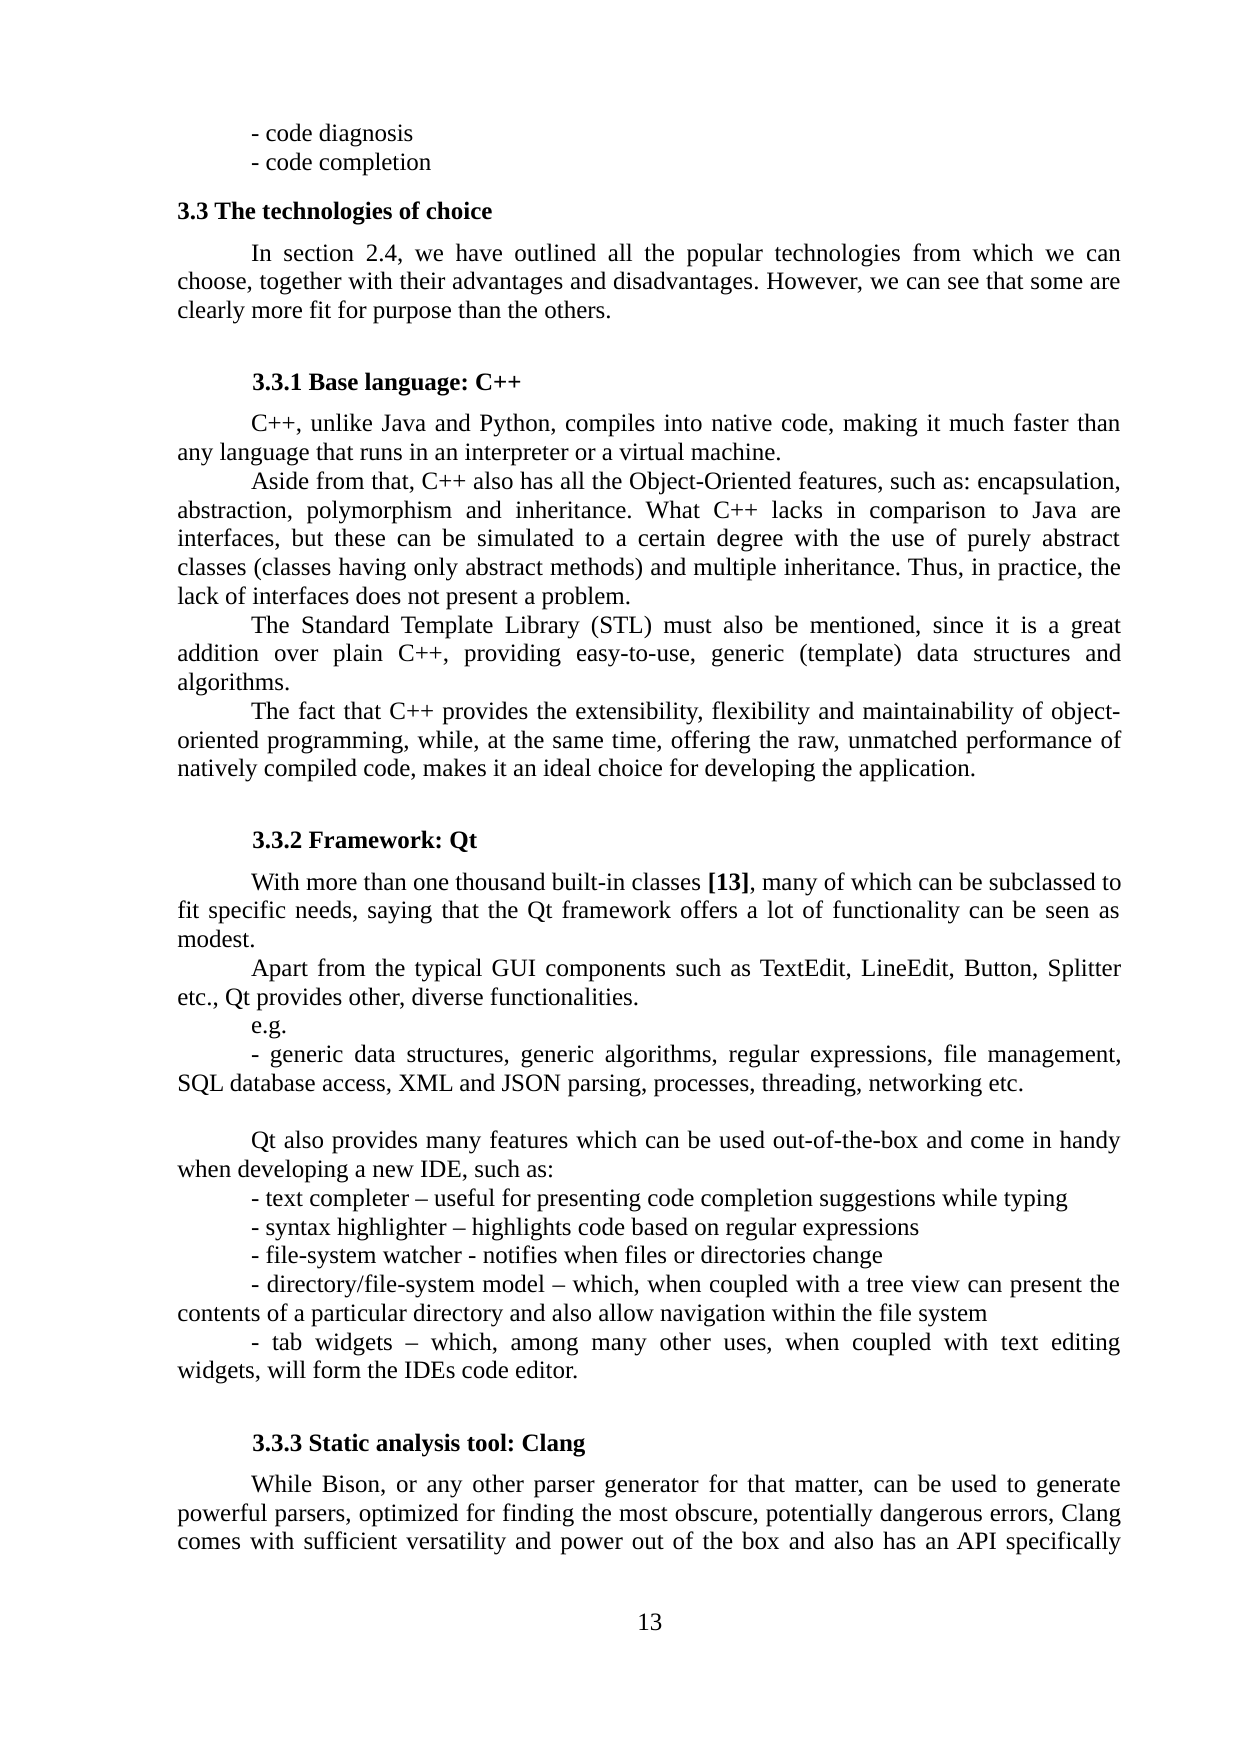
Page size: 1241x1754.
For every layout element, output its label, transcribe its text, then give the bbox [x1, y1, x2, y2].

text - generic data structures, generic algorithms, regular expressions, file management, SQL database access, XML and JSON parsing, processes, threading, networking etc. [177, 1039, 1122, 1097]
text e.g. [177, 1011, 1122, 1039]
subtitle 3.3 The technologies of choice [177, 196, 1122, 225]
text Qt also provides many features which can be used out-of-the-box and come in handy when developing a new IDE, such as: [177, 1126, 1122, 1183]
text - syntax highlighter – highlights code based on regular expressions [177, 1212, 1122, 1241]
text - code completion [177, 147, 1122, 176]
text Apart from the typical GUI components such as TextEdit, LineEdit, Button, Splitter etc., Qt provides other, diverse functionalities. [177, 953, 1122, 1011]
text In section 2.4, we have outlined all the popular technologies from which we can choose, together with their advantages and disadvantages. However, we can see that some are clearly more fit for purpose than the others. [177, 238, 1122, 324]
text - tab widgets – which, among many other uses, when coupled with text editing widgets, will form the IDEs code editor. [177, 1327, 1122, 1384]
text - code diagnosis [177, 118, 1122, 147]
text With more than one thousand built-in classes [13], many of which can be subclassed to fit specific needs, saying that the Qt framework offers a lot of functionality can be seen as modest. [177, 867, 1122, 953]
subtitle 3.3.2 Framework: Qt [177, 826, 1122, 854]
text The fact that C++ provides the extensibility, flexibility and maintainability of object-oriented programming, while, at the same time, offering the raw, unmatched performance of natively compiled code, makes it an ideal choice for developing the application. [177, 696, 1122, 782]
text - directory/file-system model – which, when coupled with a tree view can present the contents of a particular directory and also allow navigation within the file system [177, 1269, 1122, 1327]
text While Bison, or any other parser generator for that matter, can be used to generate powerful parsers, optimized for finding the most obscure, potentially dangerous errors, Clang comes with sufficient versatility and power out of the box and also has an API specifically [177, 1469, 1122, 1555]
text C++, unlike Java and Python, compiles into native code, making it much faster than any language that runs in an interpreter or a virtual machine. [177, 408, 1122, 466]
subtitle 3.3.3 Static analysis tool: Clang [177, 1428, 1122, 1456]
text - file-system watcher - notifies when files or directories change [177, 1241, 1122, 1269]
subtitle 3.3.1 Base language: C++ [177, 367, 1122, 396]
text Aside from that, C++ also has all the Object-Oriented features, such as: encapsulation, abstraction, polymorphism and inheritance. What C++ lacks in comparison to Java are interfaces, but these can be simulated to a certain degree with the use of purely abstract classes (classes having only abstract methods) and multiple inheritance. Thus, in practice, the lack of interfaces does not present a problem. [177, 466, 1122, 610]
text - text completer – useful for presenting code completion suggestions while typing [177, 1183, 1122, 1212]
text The Standard Template Library (STL) must also be mentioned, since it is a great addition over plain C++, providing easy-to-use, generic (template) data structures and algorithms. [177, 610, 1122, 696]
